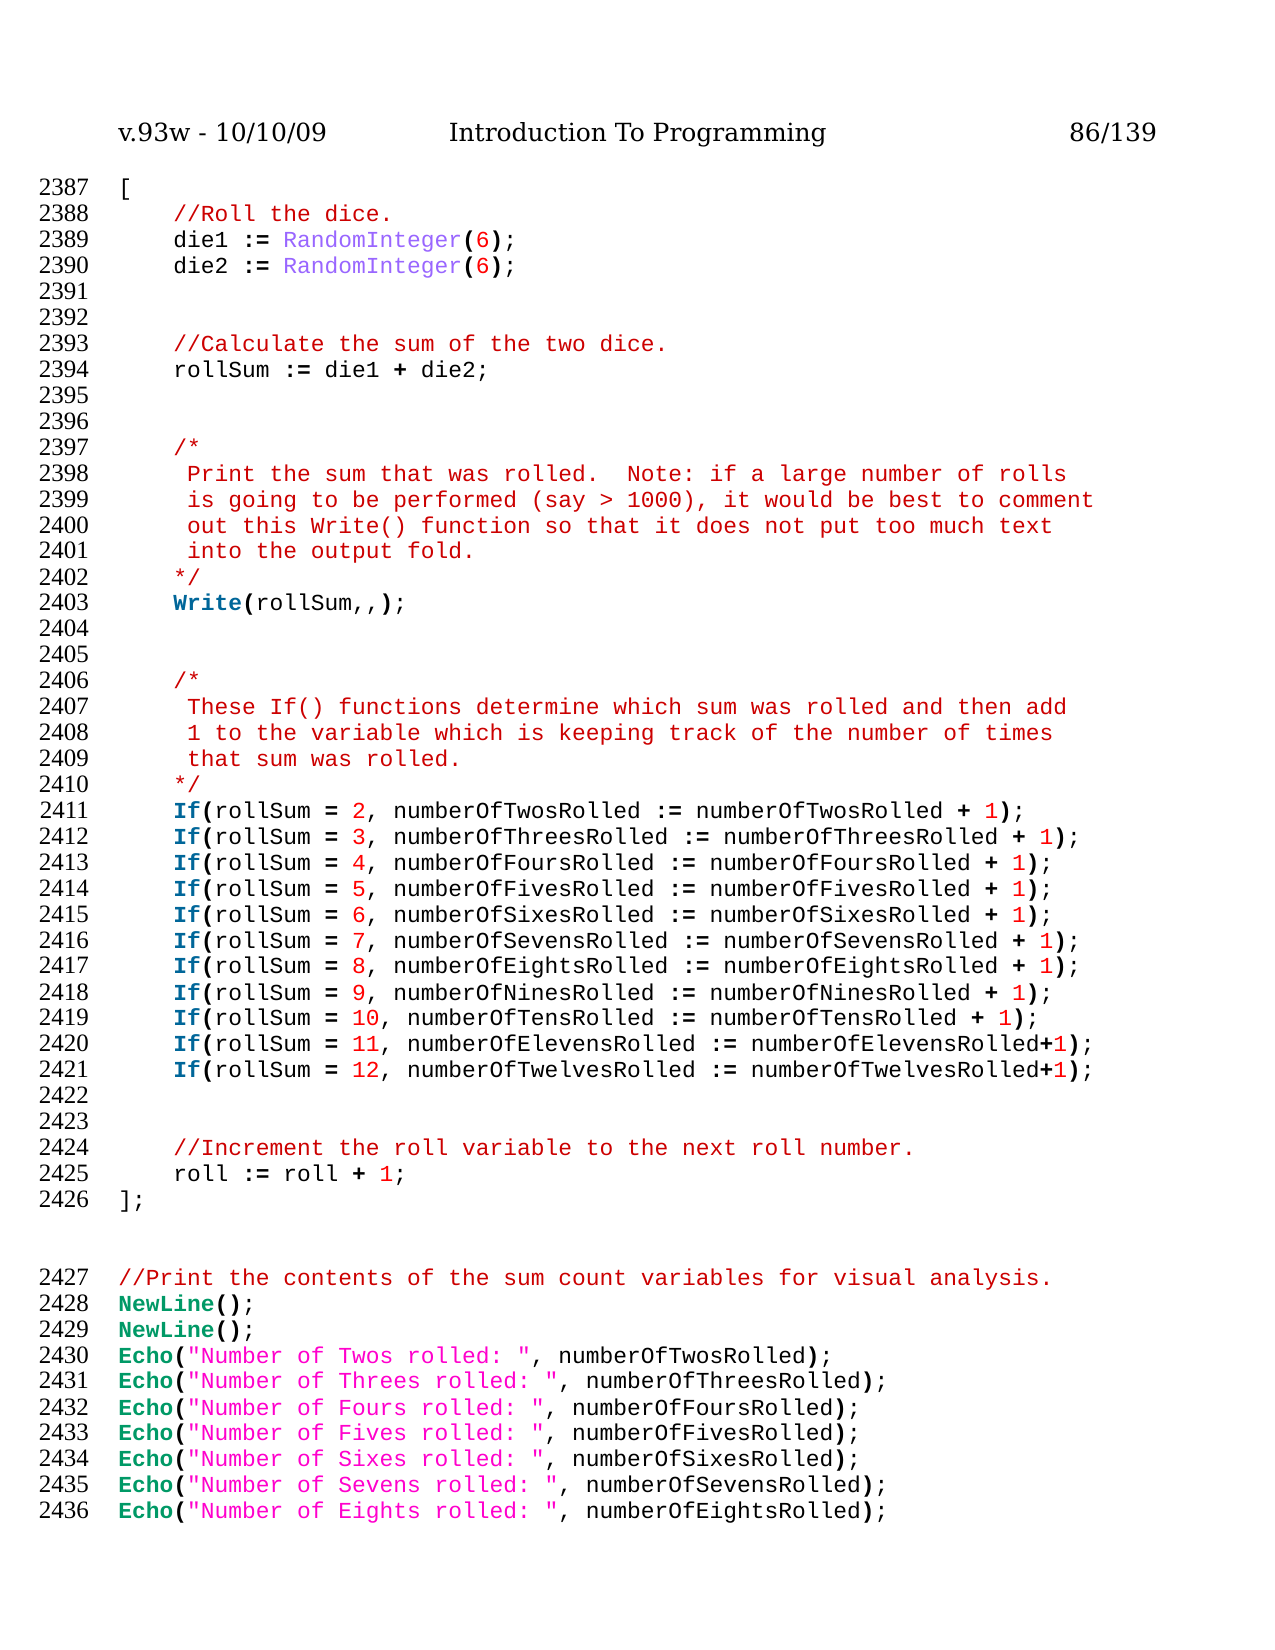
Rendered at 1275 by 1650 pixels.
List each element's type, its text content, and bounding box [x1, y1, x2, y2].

text rollSum := die1 + die2; [118, 358, 1157, 384]
text Echo("Number of Fours rolled: ", numberOfFoursRolled); [118, 1396, 1157, 1422]
text die2 := RandomInteger(6); [118, 254, 1157, 281]
text /* [118, 436, 1157, 462]
text If(rollSum = 3, numberOfThreesRolled := numberOfThreesRolled + 1); [118, 825, 1157, 851]
text roll := roll + 1; [118, 1162, 1157, 1188]
text If(rollSum = 2, numberOfTwosRolled := numberOfTwosRolled + 1); [118, 799, 1157, 825]
text out this Write() function so that it does not put too much text [118, 514, 1157, 540]
text If(rollSum = 6, numberOfSixesRolled := numberOfSixesRolled + 1); [118, 903, 1157, 929]
text 1 to the variable which is keeping track of the number of times [118, 721, 1157, 747]
text ]; [118, 1188, 1157, 1214]
text [ [118, 177, 1157, 203]
text Echo("Number of Twos rolled: ", numberOfTwosRolled); [118, 1344, 1157, 1370]
text Write(rollSum,,); [118, 592, 1157, 618]
text If(rollSum = 11, numberOfElevensRolled := numberOfElevensRolled+1); [118, 1033, 1157, 1059]
text Echo("Number of Threes rolled: ", numberOfThreesRolled); [118, 1370, 1157, 1396]
text //Increment the roll variable to the next roll number. [118, 1136, 1157, 1162]
text NewLine(); [118, 1318, 1157, 1344]
text */ [118, 566, 1157, 592]
text //Roll the dice. [118, 203, 1157, 229]
text //Print the contents of the sum count variables for visual analysis. [118, 1266, 1157, 1292]
text Echo("Number of Eights rolled: ", numberOfEightsRolled); [118, 1499, 1157, 1526]
text /* [118, 669, 1157, 696]
text If(rollSum = 4, numberOfFoursRolled := numberOfFoursRolled + 1); [118, 851, 1157, 877]
text These If() functions determine which sum was rolled and then add [118, 696, 1157, 721]
text If(rollSum = 5, numberOfFivesRolled := numberOfFivesRolled + 1); [118, 877, 1157, 903]
text */ [118, 773, 1157, 799]
text into the output fold. [118, 540, 1157, 566]
text that sum was rolled. [118, 747, 1157, 773]
text is going to be performed (say > 1000), it would be best to comment [118, 488, 1157, 514]
text Echo("Number of Fives rolled: ", numberOfFivesRolled); [118, 1422, 1157, 1448]
text NewLine(); [118, 1292, 1157, 1318]
text Print the sum that was rolled. Note: if a large number of rolls [118, 462, 1157, 488]
text If(rollSum = 7, numberOfSevensRolled := numberOfSevensRolled + 1); [118, 929, 1157, 955]
text Echo("Number of Sixes rolled: ", numberOfSixesRolled); [118, 1448, 1157, 1474]
text If(rollSum = 8, numberOfEightsRolled := numberOfEightsRolled + 1); [118, 955, 1157, 981]
text //Calculate the sum of the two dice. [118, 332, 1157, 358]
text If(rollSum = 9, numberOfNinesRolled := numberOfNinesRolled + 1); [118, 981, 1157, 1007]
text die1 := RandomInteger(6); [118, 229, 1157, 254]
text Echo("Number of Sevens rolled: ", numberOfSevensRolled); [118, 1474, 1157, 1499]
text If(rollSum = 10, numberOfTensRolled := numberOfTensRolled + 1); [118, 1007, 1157, 1033]
text If(rollSum = 12, numberOfTwelvesRolled := numberOfTwelvesRolled+1); [118, 1059, 1157, 1084]
